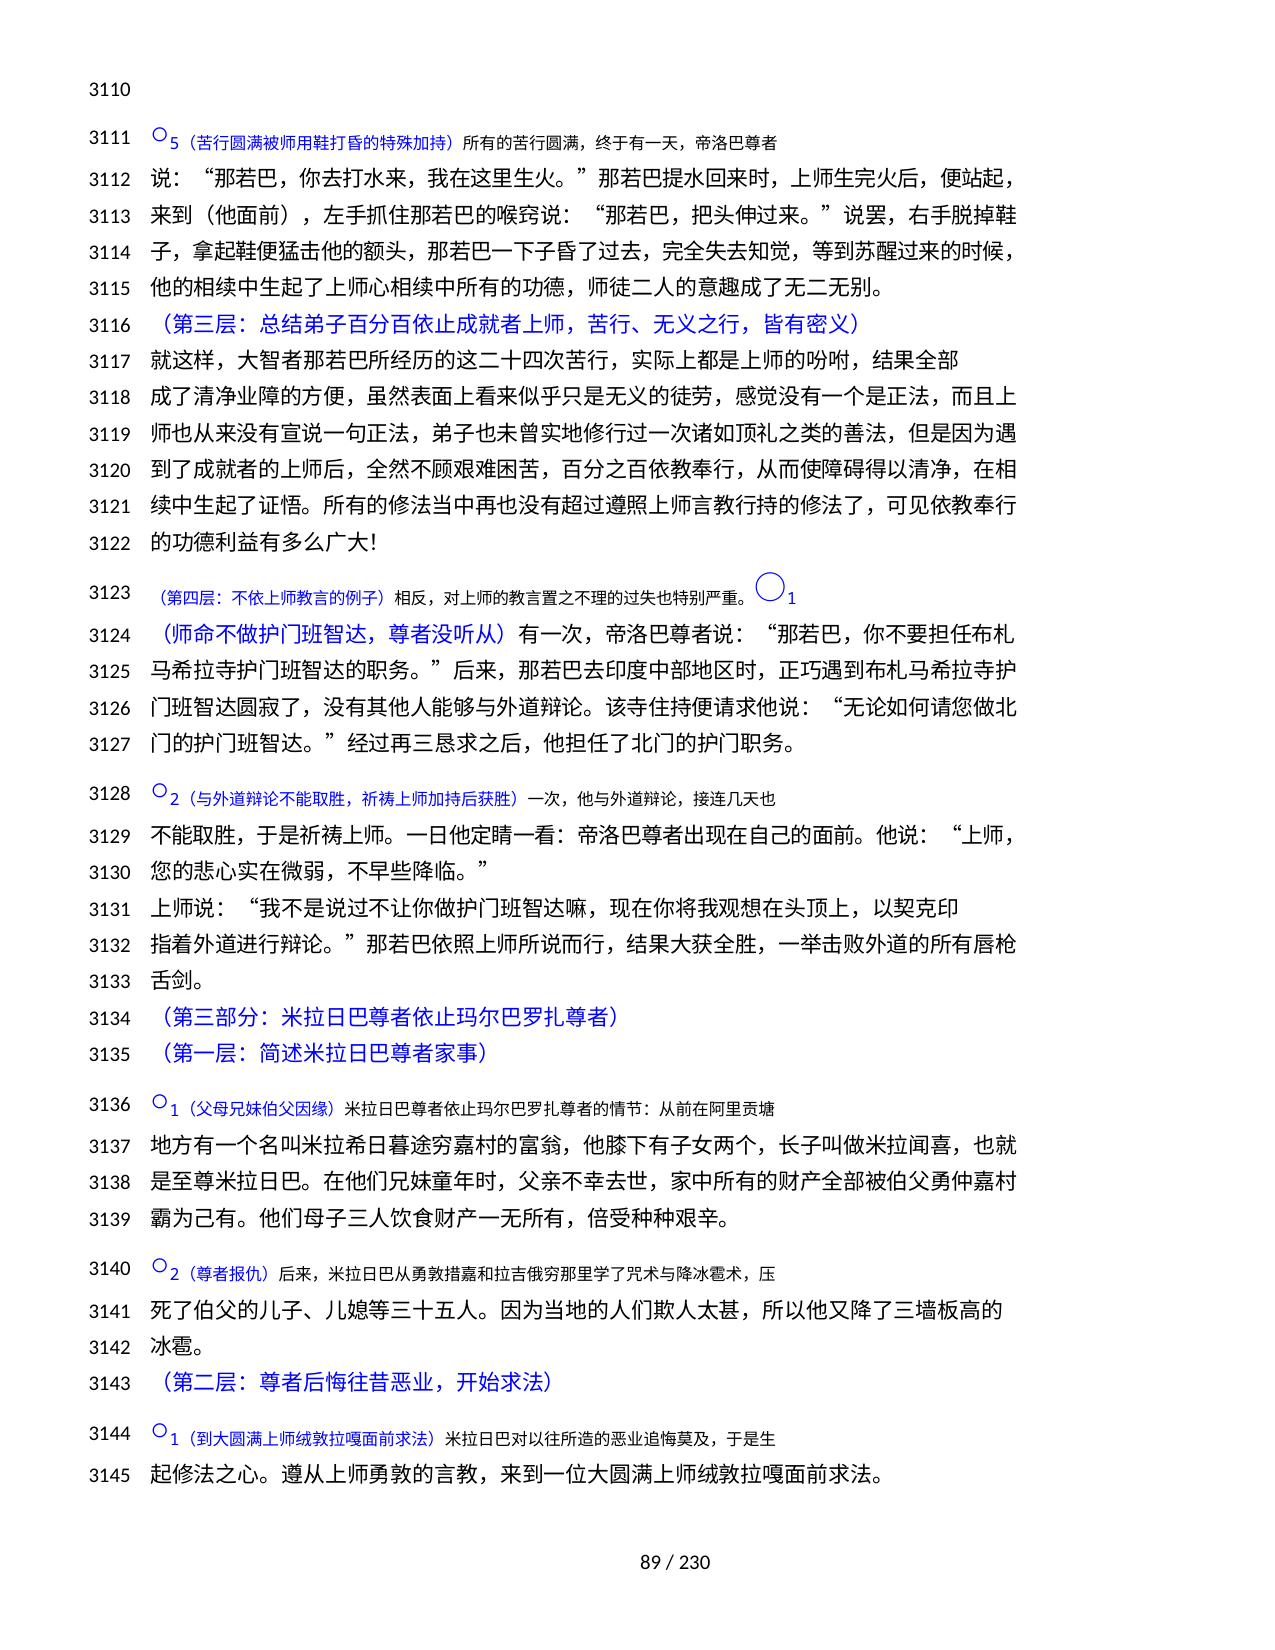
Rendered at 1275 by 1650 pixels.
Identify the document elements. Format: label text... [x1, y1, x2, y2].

text （第二层：尊者后悔往昔恶业，开始求法） [150, 1365, 1200, 1397]
text 指着外道进行辩论。”那若巴依照上师所说而行，结果大获全胜，一举击败外道的所有唇枪 [150, 927, 1200, 958]
text 成了清净业障的方便，虽然表面上看来似乎只是无义的徒劳，感觉没有一个是正法，而且上 [150, 379, 1200, 411]
text ○2（尊者报仇）后来，米拉日巴从勇敦措嘉和拉吉俄穷那里学了咒术与降冰雹术，压 [150, 1237, 1200, 1285]
text 是至尊米拉日巴。在他们兄妹童年时，父亲不幸去世，家中所有的财产全部被伯父勇仲嘉村 [150, 1164, 1200, 1196]
text 冰雹。 [150, 1329, 1200, 1361]
text ○1（父母兄妹伯父因缘）米拉日巴尊者依止玛尔巴罗扎尊者的情节：从前在阿里贡塘 [150, 1072, 1200, 1121]
text 起修法之心。遵从上师勇敦的言教，来到一位大圆满上师绒敦拉嘎面前求法。 [150, 1457, 1200, 1489]
text 他的相续中生起了上师心相续中所有的功德，师徒二人的意趣成了无二无别。 [150, 270, 1200, 302]
text （第三部分：米拉日巴尊者依止玛尔巴罗扎尊者） [150, 999, 1200, 1031]
text （第一层：简述米拉日巴尊者家事） [150, 1036, 1200, 1068]
text 地方有一个名叫米拉希日暮途穷嘉村的富翁，他膝下有子女两个，长子叫做米拉闻喜，也就 [150, 1128, 1200, 1159]
text （师命不做护门班智达，尊者没听从）有一次，帝洛巴尊者说：“那若巴，你不要担任布札 [150, 617, 1200, 648]
text 门的护门班智达。”经过再三恳求之后，他担任了北门的护门职务。 [150, 726, 1200, 757]
text 上师说：“我不是说过不让你做护门班智达嘛，现在你将我观想在头顶上，以契克印 [150, 891, 1200, 922]
text ○5（苦行圆满被师用鞋打昏的特殊加持）所有的苦行圆满，终于有一天，帝洛巴尊者 [150, 106, 1200, 154]
text 说：“那若巴，你去打水来，我在这里生火。”那若巴提水回来时，上师生完火后，便站起， [150, 161, 1200, 193]
text 来到（他面前），左手抓住那若巴的喉窍说：“那若巴，把头伸过来。”说罢，右手脱掉鞋 [150, 198, 1200, 229]
text 就这样，大智者那若巴所经历的这二十四次苦行，实际上都是上师的吩咐，结果全部 [150, 343, 1200, 375]
text 不能取胜，于是祈祷上师。一日他定睛一看：帝洛巴尊者出现在自己的面前。他说：“上师， [150, 818, 1200, 849]
text 霸为己有。他们母子三人饮食财产一无所有，倍受种种艰辛。 [150, 1201, 1200, 1232]
text 马希拉寺护门班智达的职务。”后来，那若巴去印度中部地区时，正巧遇到布札马希拉寺护 [150, 653, 1200, 685]
text 死了伯父的儿子、儿媳等三十五人。因为当地的人们欺人太甚，所以他又降了三墙板高的 [150, 1293, 1200, 1324]
text 续中生起了证悟。所有的修法当中再也没有超过遵照上师言教行持的修法了，可见依教奉行 [150, 488, 1200, 520]
text ○1（到大圆满上师绒敦拉嘎面前求法）米拉日巴对以往所造的恶业追悔莫及，于是生 [150, 1402, 1200, 1450]
text （第三层：总结弟子百分百依止成就者上师，苦行、无义之行，皆有密义） [150, 307, 1200, 338]
text 到了成就者的上师后，全然不顾艰难困苦，百分之百依教奉行，从而使障碍得以清净，在相 [150, 452, 1200, 484]
text 舌剑。 [150, 963, 1200, 995]
text ○2（与外道辩论不能取胜，祈祷上师加持后获胜）一次，他与外道辩论，接连几天也 [150, 762, 1200, 811]
text 门班智达圆寂了，没有其他人能够与外道辩论。该寺住持便请求他说：“无论如何请您做北 [150, 689, 1200, 721]
text 的功德利益有多么广大！ [150, 525, 1200, 556]
text （第四层：不依上师教言的例子）相反，对上师的教言置之不理的过失也特别严重。○1 [150, 561, 1200, 609]
text 师也从来没有宣说一句正法，弟子也未曾实地修行过一次诸如顶礼之类的善法，但是因为遇 [150, 416, 1200, 447]
text 您的悲心实在微弱，不早些降临。” [150, 854, 1200, 886]
text 子，拿起鞋便猛击他的额头，那若巴一下子昏了过去，完全失去知觉，等到苏醒过来的时候， [150, 234, 1200, 266]
